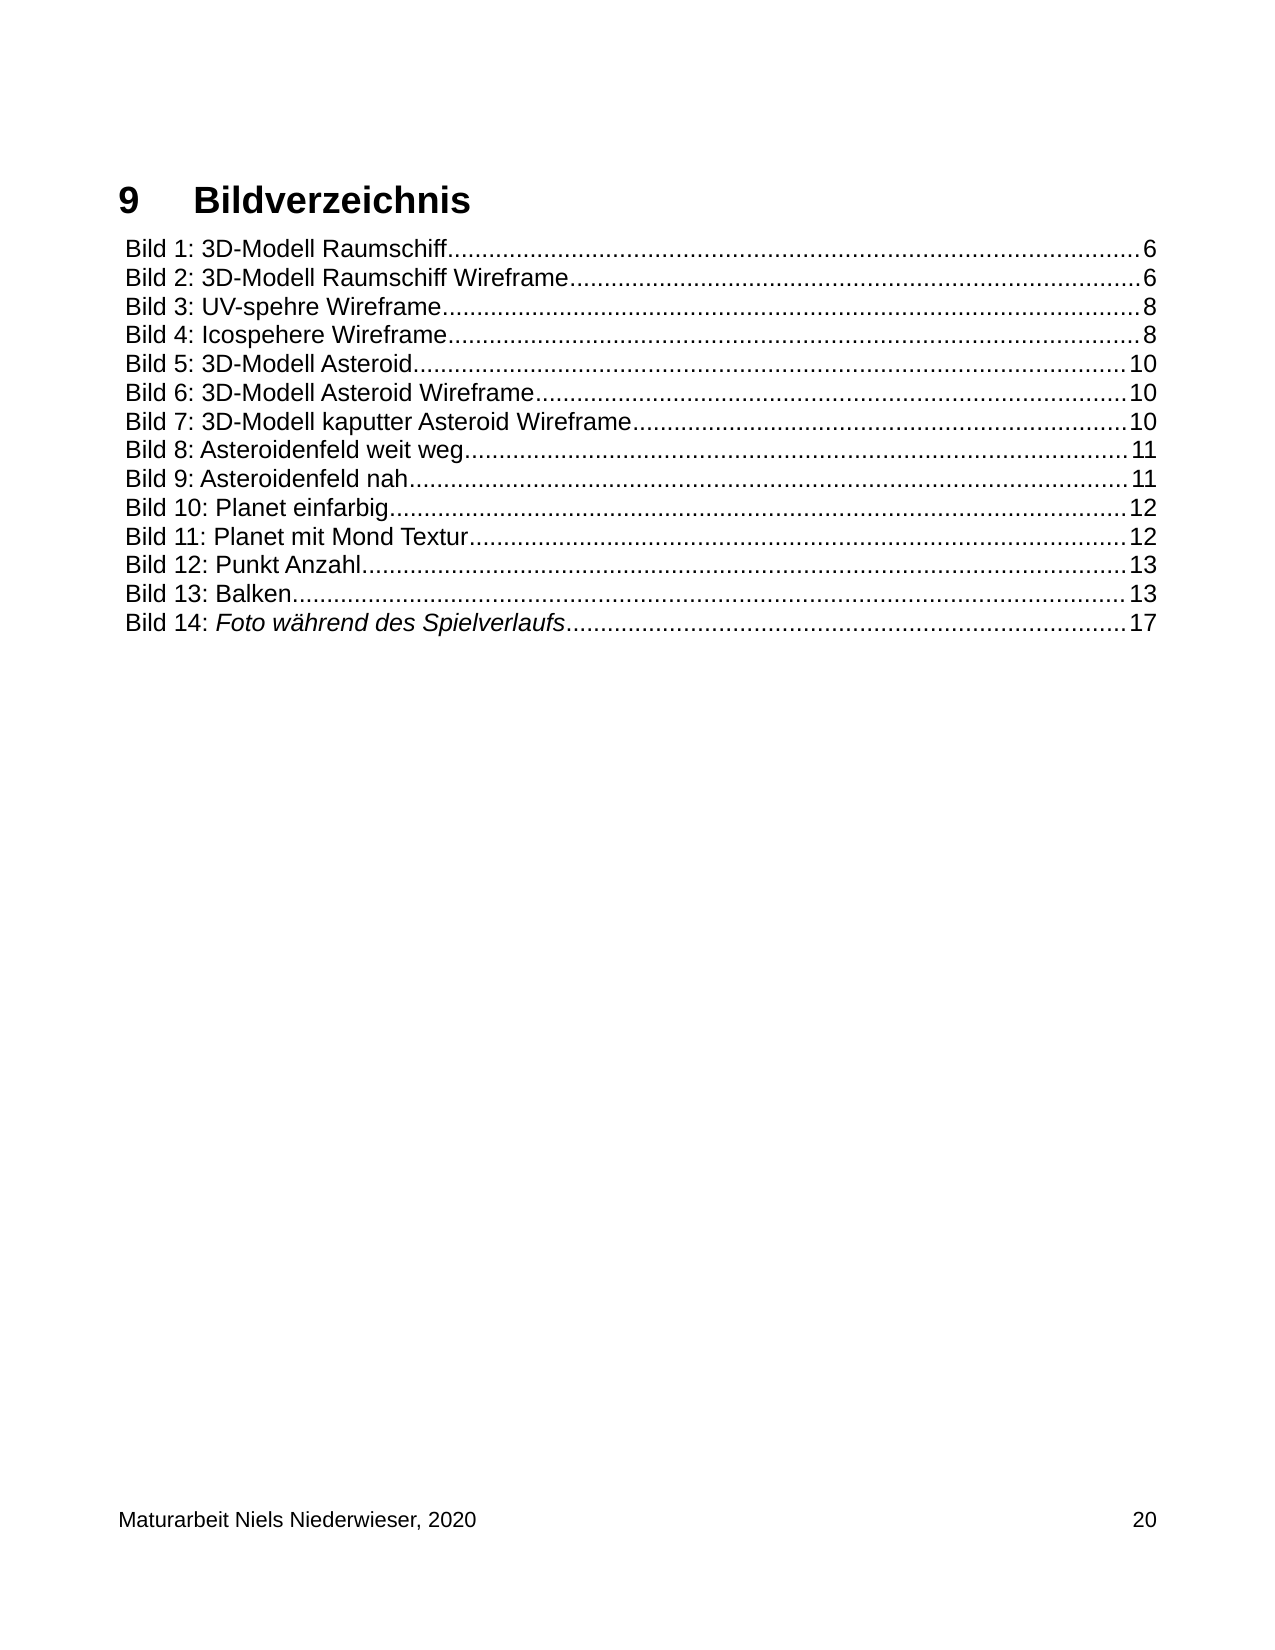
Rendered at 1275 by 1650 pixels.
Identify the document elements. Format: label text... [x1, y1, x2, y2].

text Bild 5: 3D-Modell Asteroid 10 [118, 349, 1157, 378]
text Bild 11: Planet mit Mond Textur 12 [118, 521, 1157, 550]
text Bild 14: Foto während des Spielverlaufs 17 [118, 608, 1157, 636]
text Bild 7: 3D-Modell kaputter Asteroid Wireframe 10 [118, 406, 1157, 435]
text Bild 9: Asteroidenfeld nah 11 [118, 464, 1157, 493]
text Bild 6: 3D-Modell Asteroid Wireframe 10 [118, 378, 1157, 406]
text Bild 13: Balken 13 [118, 579, 1157, 608]
text Bild 8: Asteroidenfeld weit weg 11 [118, 435, 1157, 464]
text Bild 10: Planet einfarbig 12 [118, 493, 1157, 521]
text Bild 3: UV-spehre Wireframe 8 [118, 291, 1157, 320]
text Bild 4: Icospehere Wireframe 8 [118, 320, 1157, 349]
text Bild 1: 3D-Modell Raumschiff 6 [118, 234, 1157, 263]
subtitle Bildverzeichnis [118, 178, 1157, 221]
text Bild 2: 3D-Modell Raumschiff Wireframe 6 [118, 263, 1157, 291]
text Bild 12: Punkt Anzahl 13 [118, 550, 1157, 579]
